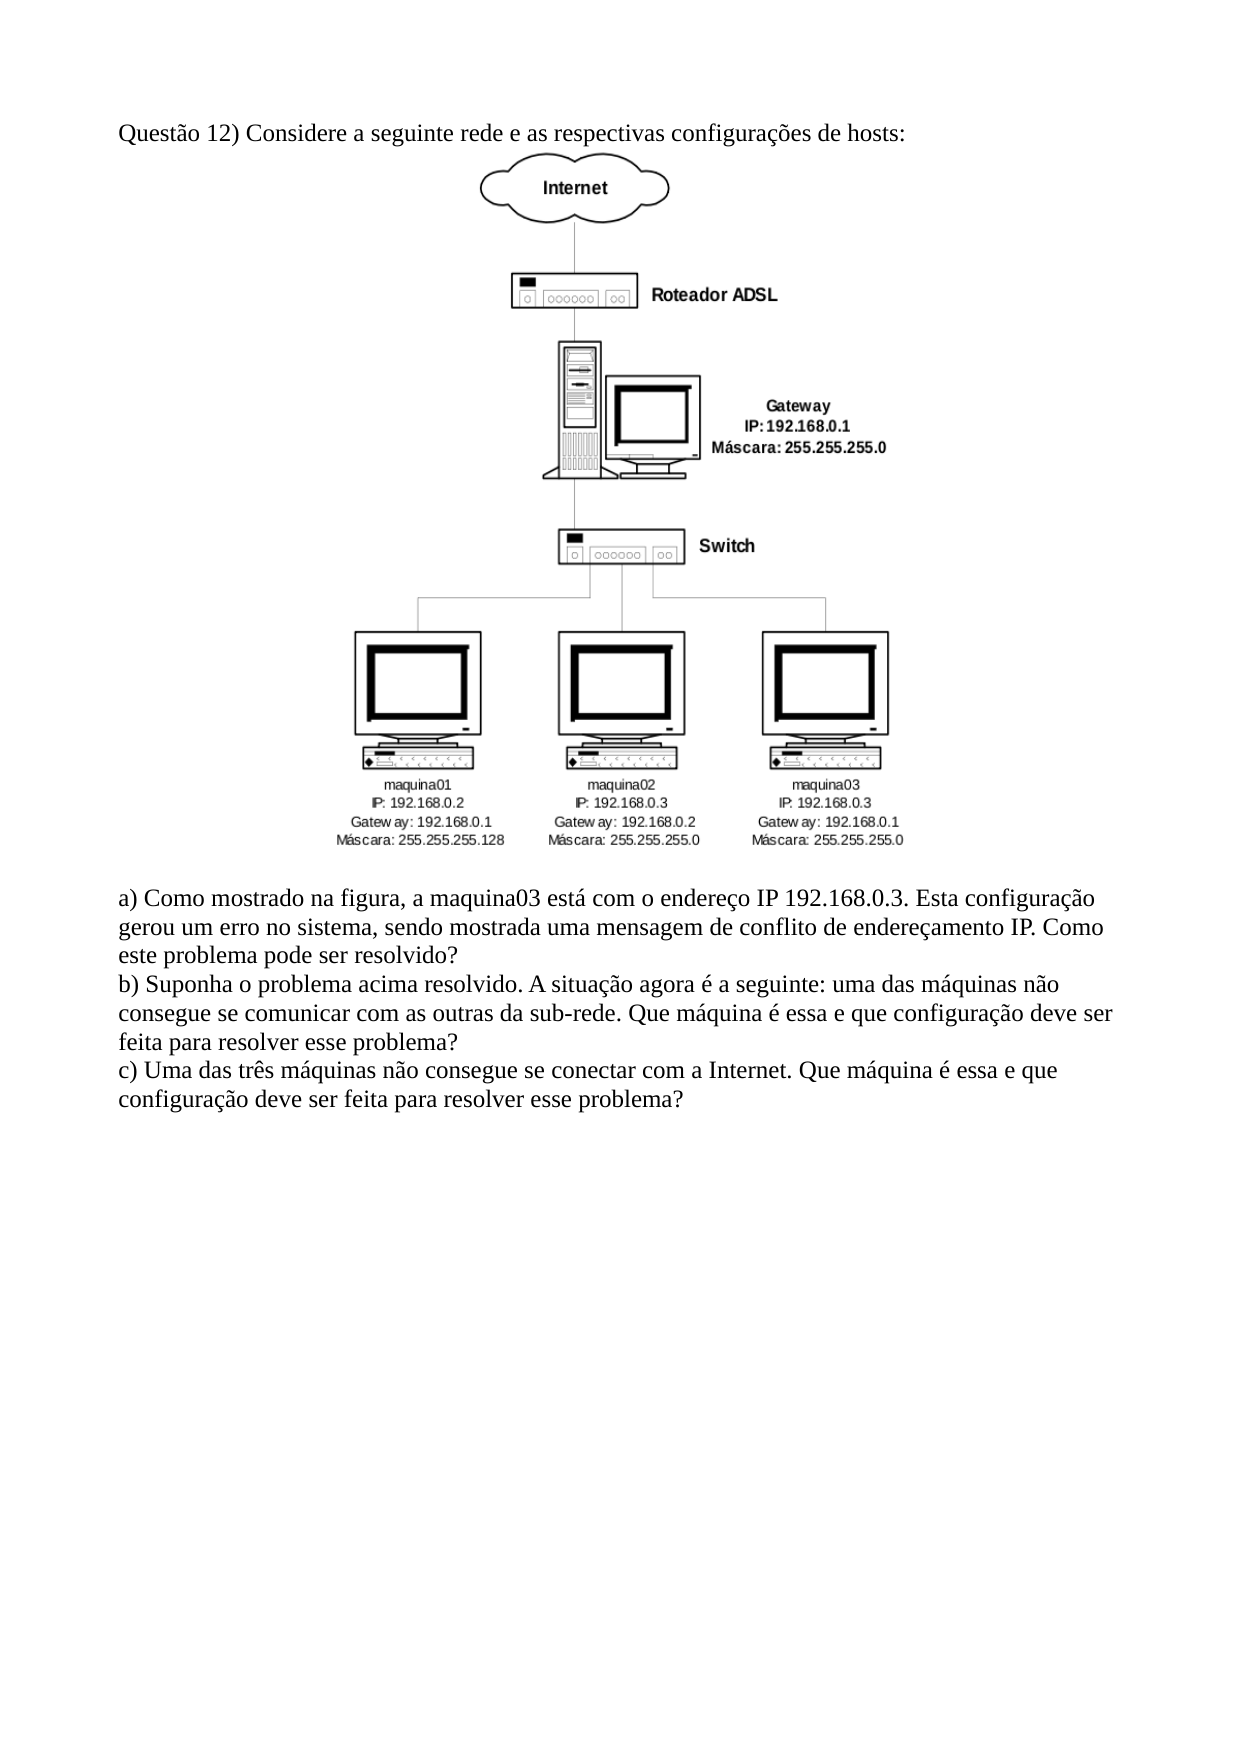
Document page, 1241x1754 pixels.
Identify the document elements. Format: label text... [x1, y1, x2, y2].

text b) Suponha o problema acima resolvido. A situação agora é a seguinte: uma das máquinas não consegue se comunicar com as outras da sub-rede. Que máquina é essa e que configuração deve ser feita para resolver esse problema? [118, 969, 1122, 1056]
text c) Uma das três máquinas não consegue se conectar com a Internet. Que máquina é essa e que configuração deve ser feita para resolver esse problema? [118, 1056, 1122, 1113]
text a) Como mostrado na figura, a maquina03 está com o endereço IP 192.168.0.3. Esta configuração gerou um erro no sistema, sendo mostrada uma mensagem de conflito de endereçamento IP. Como este problema pode ser resolvido? [118, 883, 1122, 969]
text Questão 12) Considere a seguinte rede e as respectivas configurações de hosts: [118, 118, 1122, 147]
picture [327, 148, 913, 855]
